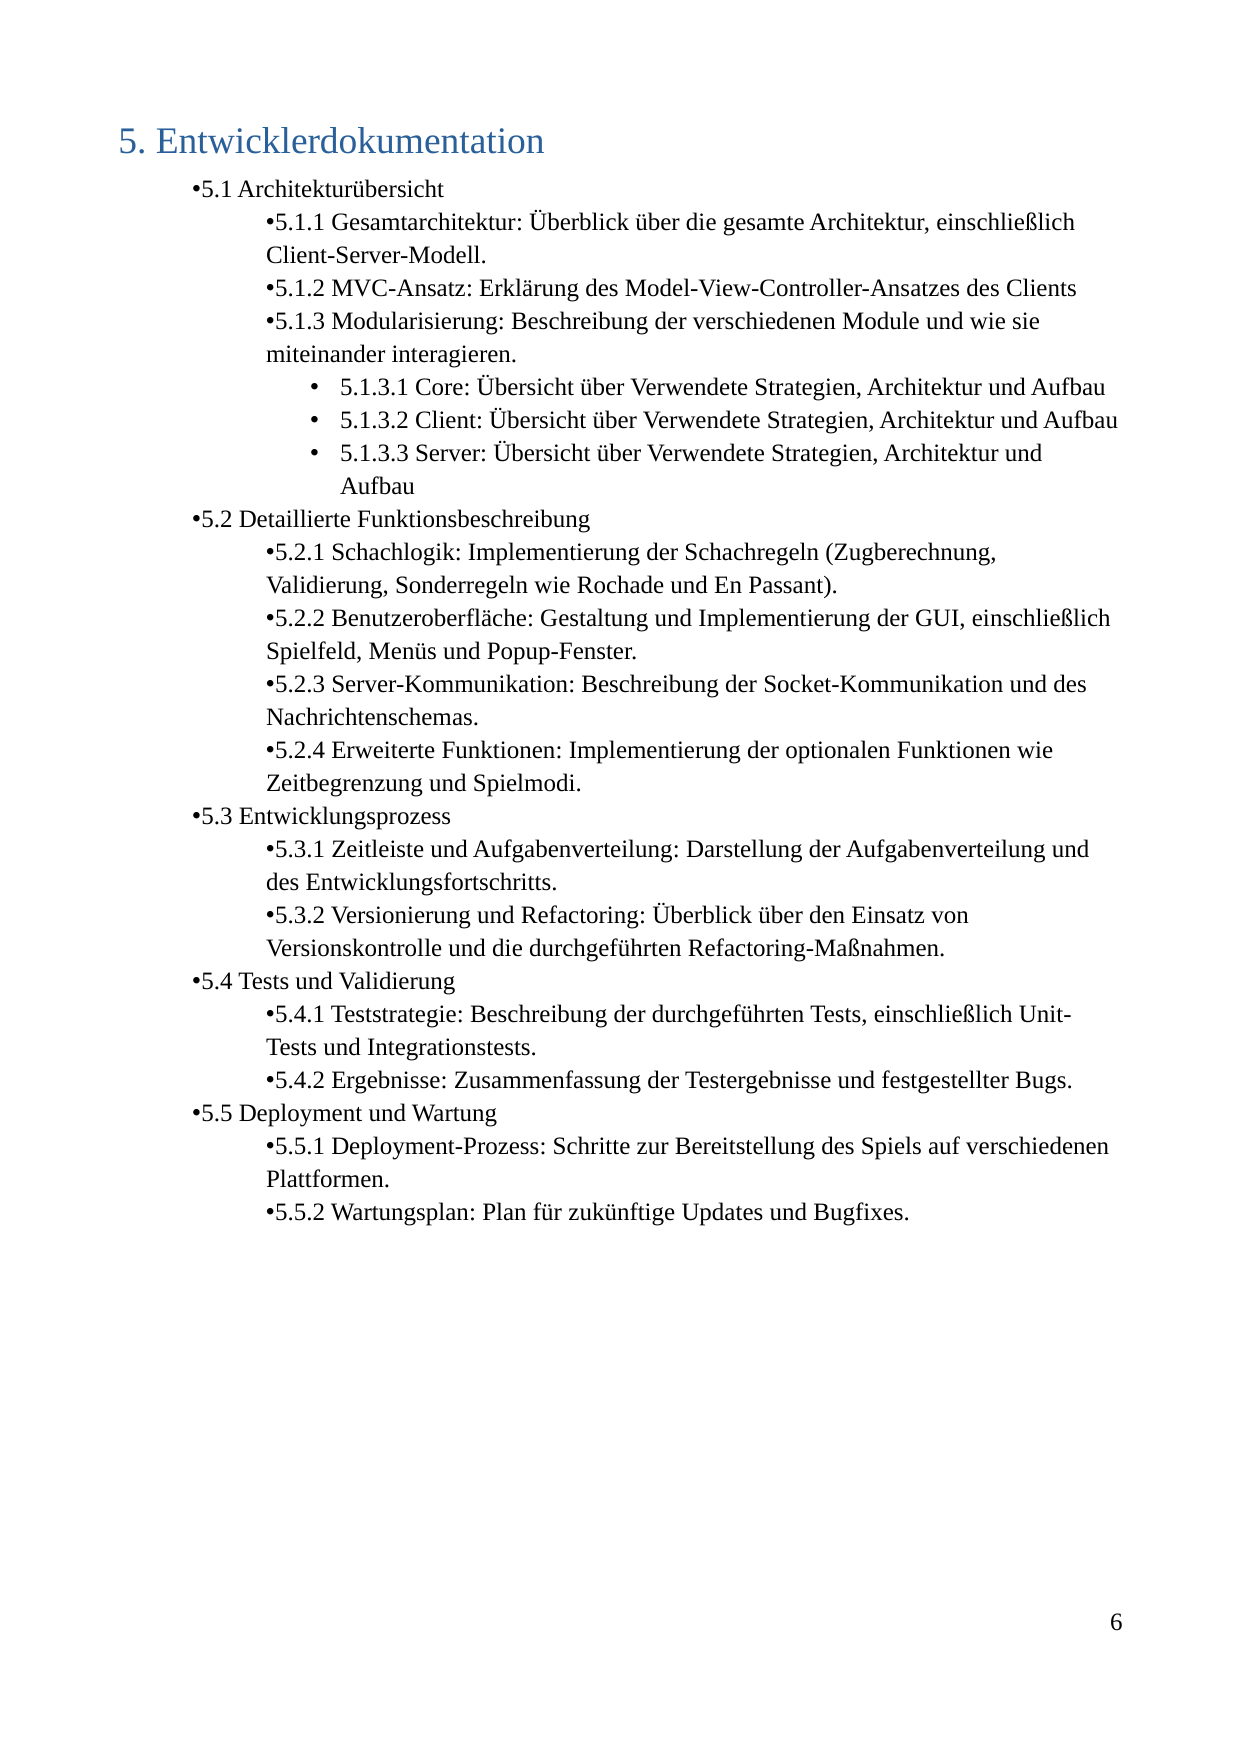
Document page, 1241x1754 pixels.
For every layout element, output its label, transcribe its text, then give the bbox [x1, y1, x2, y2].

list 5.2.1 Schachlogik: Implementierung der Schachregeln (Zugberechnung, Validierung, Sonderregeln wie Rochade und En Passant). [118, 537, 1122, 599]
list 5.4 Tests und Validierung [118, 966, 1122, 995]
list 5.1.2 MVC-Ansatz: Erklärung des Model-View-Controller-Ansatzes des Clients [118, 273, 1122, 302]
subtitle 5. Entwicklerdokumentation [118, 118, 1122, 161]
list 5.1.3.3 Server: Übersicht über Verwendete Strategien, Architektur und Aufbau [310, 438, 1122, 500]
list 5.3.2 Versionierung und Refactoring: Überblick über den Einsatz von Versionskontrolle und die durchgeführten Refactoring-Maßnahmen. [118, 900, 1122, 962]
list 5.1.3.2 Client: Übersicht über Verwendete Strategien, Architektur und Aufbau [310, 405, 1122, 434]
list 5.5.2 Wartungsplan: Plan für zukünftige Updates und Bugfixes. [118, 1197, 1122, 1226]
list 5.5 Deployment und Wartung [118, 1098, 1122, 1127]
list 5.1.3.1 Core: Übersicht über Verwendete Strategien, Architektur und Aufbau [310, 372, 1122, 401]
list 5.2 Detaillierte Funktionsbeschreibung [118, 504, 1122, 533]
list 5.1.1 Gesamtarchitektur: Überblick über die gesamte Architektur, einschließlich Client-Server-Modell. [118, 207, 1122, 268]
list 5.4.2 Ergebnisse: Zusammenfassung der Testergebnisse und festgestellter Bugs. [118, 1065, 1122, 1094]
list 5.1.3 Modularisierung: Beschreibung der verschiedenen Module und wie sie miteinander interagieren. [118, 306, 1122, 368]
list 5.2.2 Benutzeroberfläche: Gestaltung und Implementierung der GUI, einschließlich Spielfeld, Menüs und Popup-Fenster. [118, 603, 1122, 665]
list 5.1 Architekturübersicht [118, 174, 1122, 202]
list 5.2.4 Erweiterte Funktionen: Implementierung der optionalen Funktionen wie Zeitbegrenzung und Spielmodi. [118, 735, 1122, 797]
list 5.3.1 Zeitleiste und Aufgabenverteilung: Darstellung der Aufgabenverteilung und des Entwicklungsfortschritts. [118, 834, 1122, 896]
list 5.3 Entwicklungsprozess [118, 801, 1122, 830]
list 5.4.1 Teststrategie: Beschreibung der durchgeführten Tests, einschließlich Unit-Tests und Integrationstests. [118, 999, 1122, 1061]
list 5.2.3 Server-Kommunikation: Beschreibung der Socket-Kommunikation und des Nachrichtenschemas. [118, 669, 1122, 731]
list 5.5.1 Deployment-Prozess: Schritte zur Bereitstellung des Spiels auf verschiedenen Plattformen. [118, 1131, 1122, 1193]
